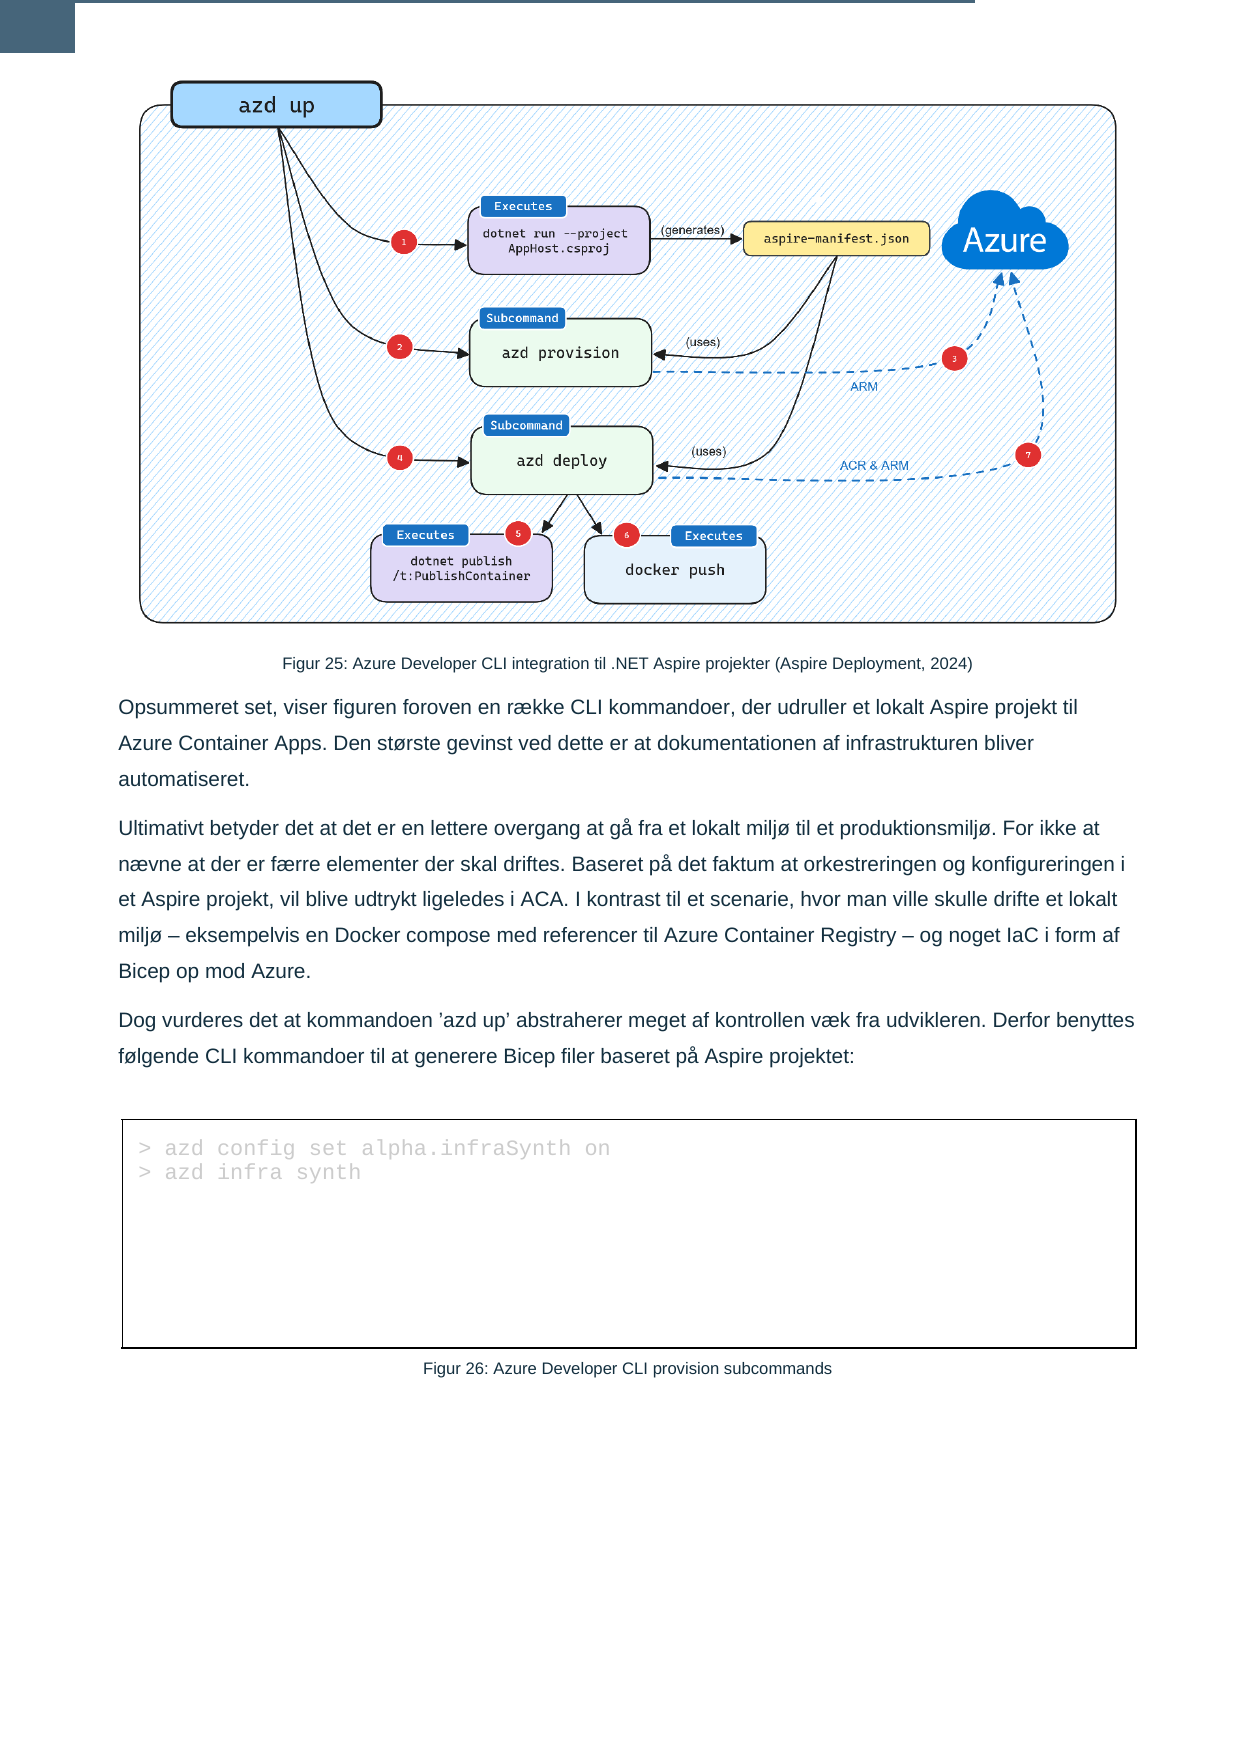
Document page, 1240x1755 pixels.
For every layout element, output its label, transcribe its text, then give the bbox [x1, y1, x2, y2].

text Ultimativt betyder det at det er en lettere overgang at gå fra et lokalt miljø til et produktionsmiljø. For ikke at nævne at der er færre elementer der skal driftes. Baseret på det faktum at orkestreringen og konfigureringen i et Aspire projekt, vil blive udtrykt ligeledes i ACA. I kontrast til et scenarie, hvor man ville skulle drifte et lokalt miljø – eksempelvis en Docker compose med referencer til Azure Container Registry – og noget IaC i form af Bicep op mod Azure. [118, 815, 1137, 983]
text Opsummeret set, viser figuren foroven en række CLI kommandoer, der udruller et lokalt Aspire projekt til Azure Container Apps. Den største gevinst ved dette er at dokumentationen af infrastrukturen bliver automatiseret. [118, 695, 1137, 791]
text > azd config set alpha.infraSynth on [138, 1128, 1120, 1162]
text Figur 26: Azure Developer CLI provision subcommands [118, 1140, 1137, 1378]
text Dog vurderes det at kommandoen ’azd up’ abstraherer meget af kontrollen væk fra udvikleren. Derfor benyttes følgende CLI kommandoer til at generere Bicep filer baseret på Aspire projektet: [118, 1008, 1137, 1067]
text Figur 25: Azure Developer CLI integration til .NET Aspire projekter (Aspire Deployment, 2024) [118, 654, 1137, 673]
text > azd infra synth [138, 1162, 1120, 1186]
